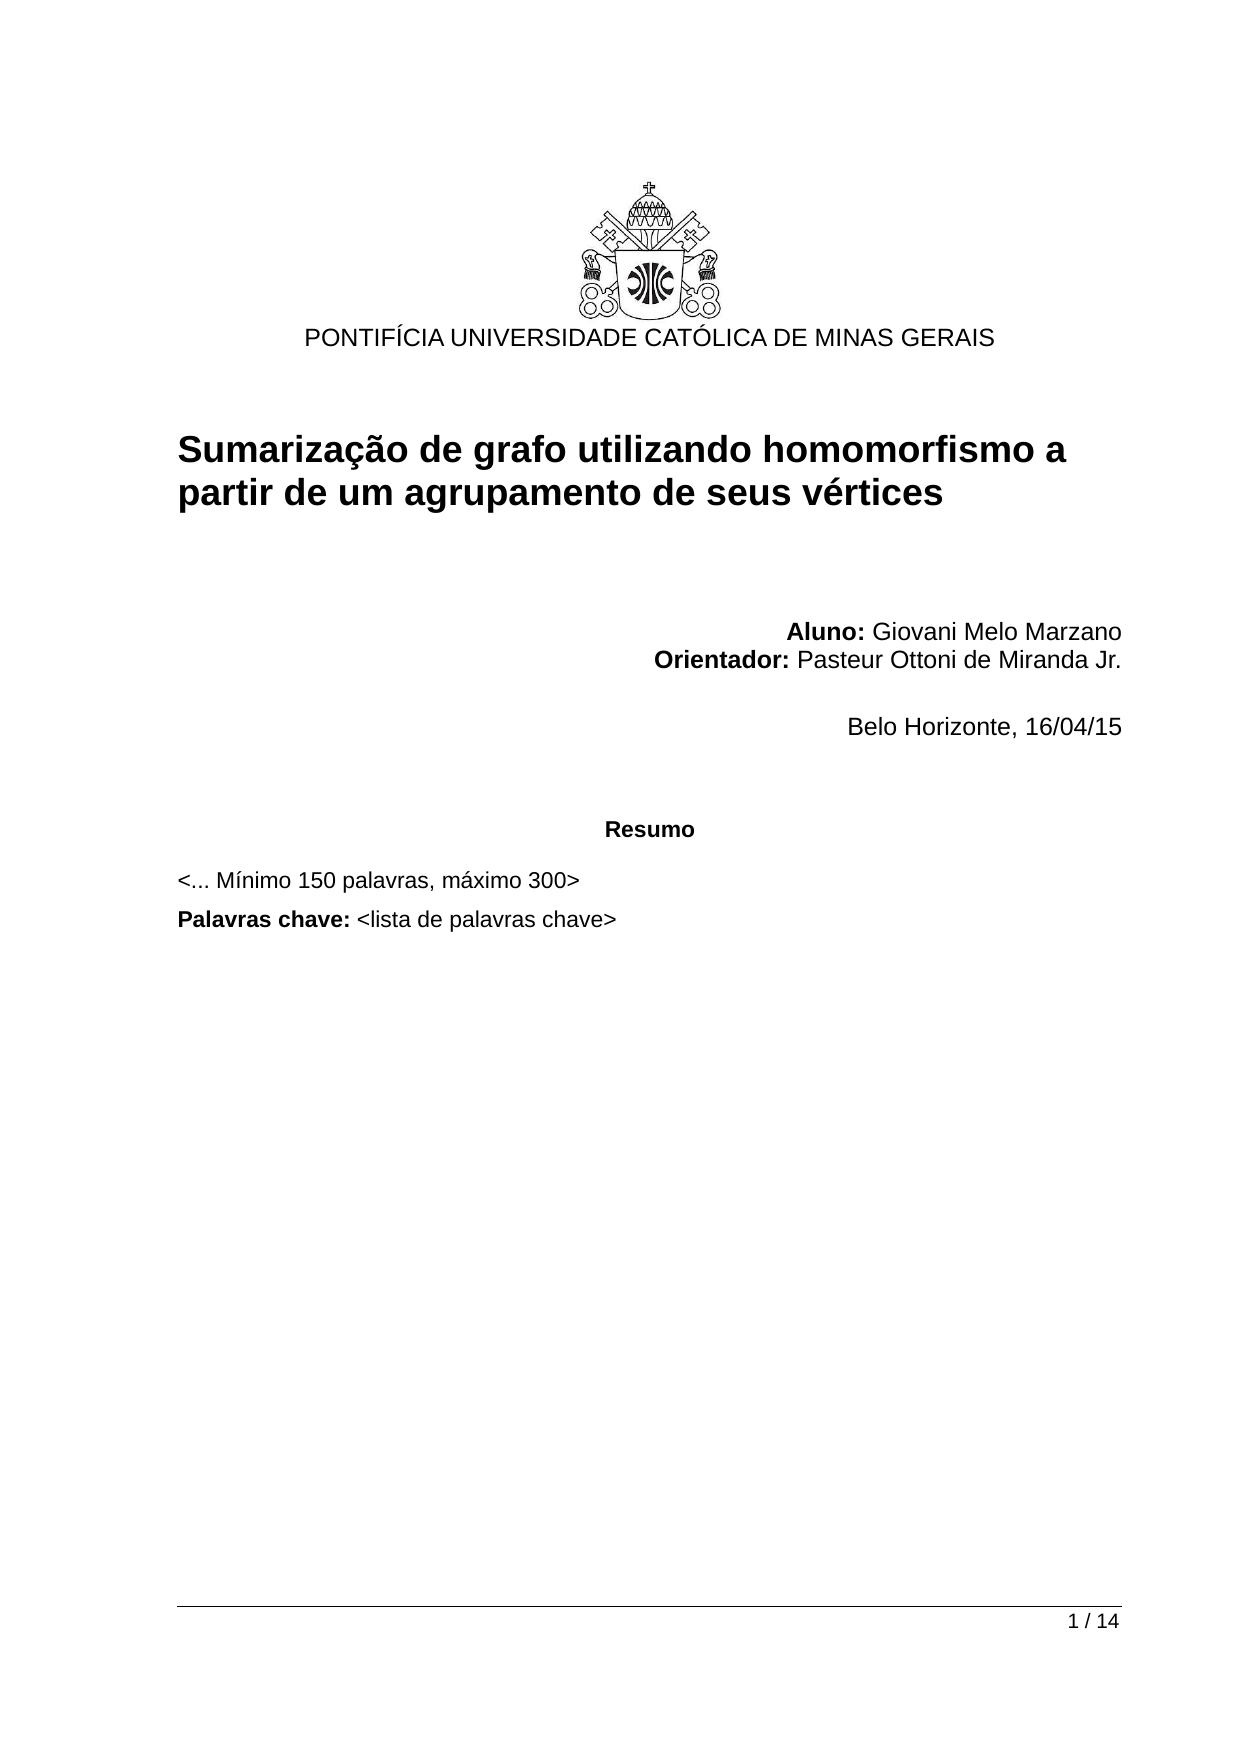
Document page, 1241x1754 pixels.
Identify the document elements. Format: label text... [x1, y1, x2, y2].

text Belo Horizonte, 16/04/15 [177, 712, 1122, 741]
text <... Mínimo 150 palavras, máximo 300> [177, 867, 1122, 893]
text Resumo [177, 816, 1122, 842]
text Aluno: Giovani Melo Marzano [177, 617, 1122, 646]
text Orientador: Pasteur Ottoni de Miranda Jr. [177, 646, 1122, 674]
title Sumarização de grafo utilizando homomorfismo a partir de um agrupamento de seus vértices [177, 427, 1122, 513]
picture [576, 177, 723, 323]
text Pontifícia Universidade Católica de Minas Gerais [177, 323, 1122, 352]
text Palavras chave: <lista de palavras chave> [177, 906, 1122, 933]
